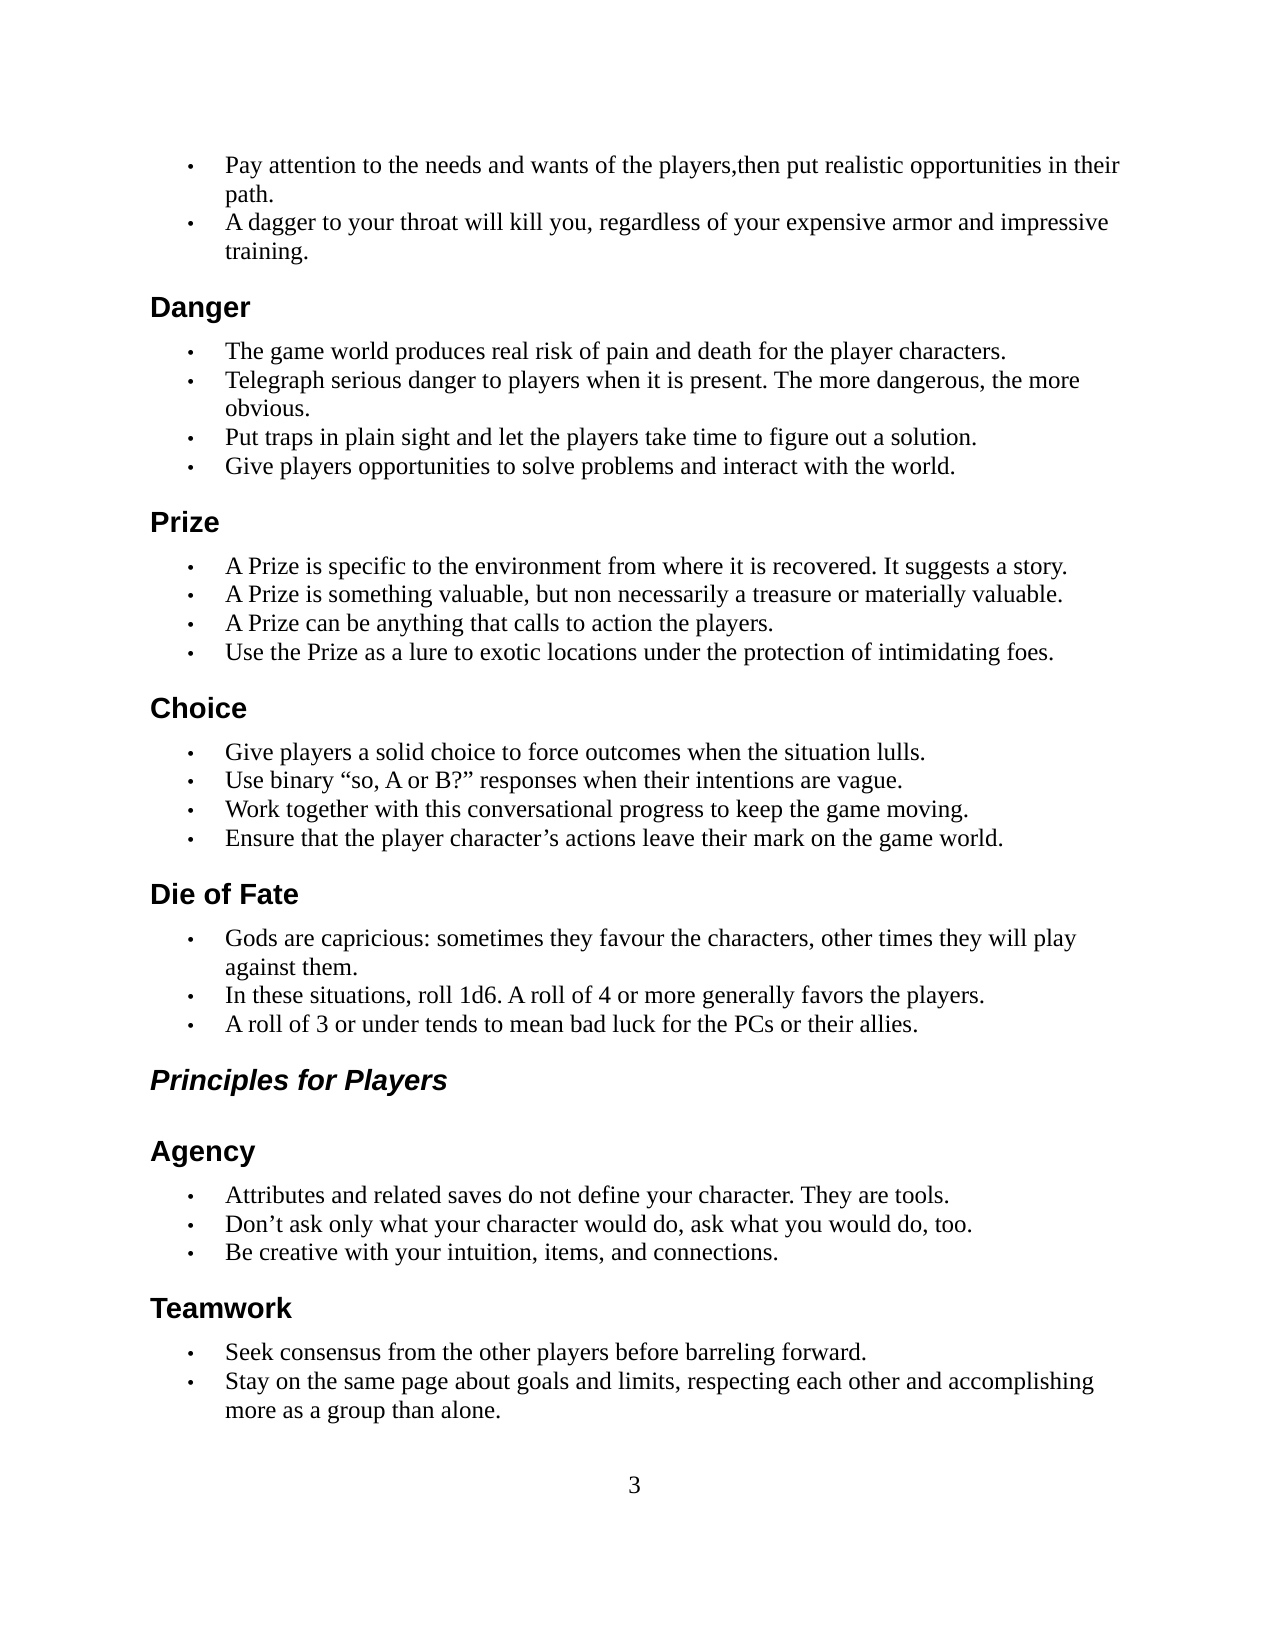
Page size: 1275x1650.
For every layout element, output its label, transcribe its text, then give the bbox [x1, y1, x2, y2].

list Pay attention to the needs and wants of the players,then put realistic opportunities in their path. [187, 150, 1125, 207]
subtitle Principles for Players [150, 1063, 1125, 1096]
subtitle Die of Fate [150, 877, 1125, 910]
list Telegraph serious danger to players when it is present. The more dangerous, the more obvious. [187, 365, 1125, 422]
list Work together with this conversational progress to keep the game moving. [187, 794, 1125, 823]
list A dagger to your throat will kill you, regardless of your expensive armor and impressive training. [187, 207, 1125, 265]
subtitle Prize [150, 505, 1125, 538]
list Attributes and related saves do not define your character. They are tools. [187, 1180, 1125, 1209]
list The game world produces real risk of pain and death for the player characters. [187, 336, 1125, 365]
subtitle Danger [150, 290, 1125, 323]
list Be creative with your intuition, items, and connections. [187, 1237, 1125, 1266]
list Stay on the same page about goals and limits, respecting each other and accomplishing more as a group than alone. [187, 1366, 1125, 1423]
list Use binary “so, A or B?” responses when their intentions are vague. [187, 766, 1125, 794]
list A Prize can be anything that calls to action the players. [187, 608, 1125, 637]
subtitle Choice [150, 691, 1125, 724]
list In these situations, roll 1d6. A roll of 4 or more generally favors the players. [187, 980, 1125, 1009]
subtitle Teamwork [150, 1291, 1125, 1325]
list Don’t ask only what your character would do, ask what you would do, too. [187, 1209, 1125, 1237]
list Put traps in plain sight and let the players take time to figure out a solution. [187, 422, 1125, 451]
list Gods are capricious: sometimes they favour the characters, other times they will play against them. [187, 923, 1125, 980]
list A Prize is specific to the environment from where it is recovered. It suggests a story. [187, 551, 1125, 579]
list Give players a solid choice to force outcomes when the situation lulls. [187, 737, 1125, 766]
list Ensure that the player character’s actions leave their mark on the game world. [187, 823, 1125, 852]
list A Prize is something valuable, but non necessarily a treasure or materially valuable. [187, 579, 1125, 608]
subtitle Agency [150, 1134, 1125, 1167]
list Use the Prize as a lure to exotic locations under the protection of intimidating foes. [187, 637, 1125, 666]
list Seek consensus from the other players before barreling forward. [187, 1337, 1125, 1366]
list Give players opportunities to solve problems and interact with the world. [187, 451, 1125, 480]
list A roll of 3 or under tends to mean bad luck for the PCs or their allies. [187, 1009, 1125, 1038]
